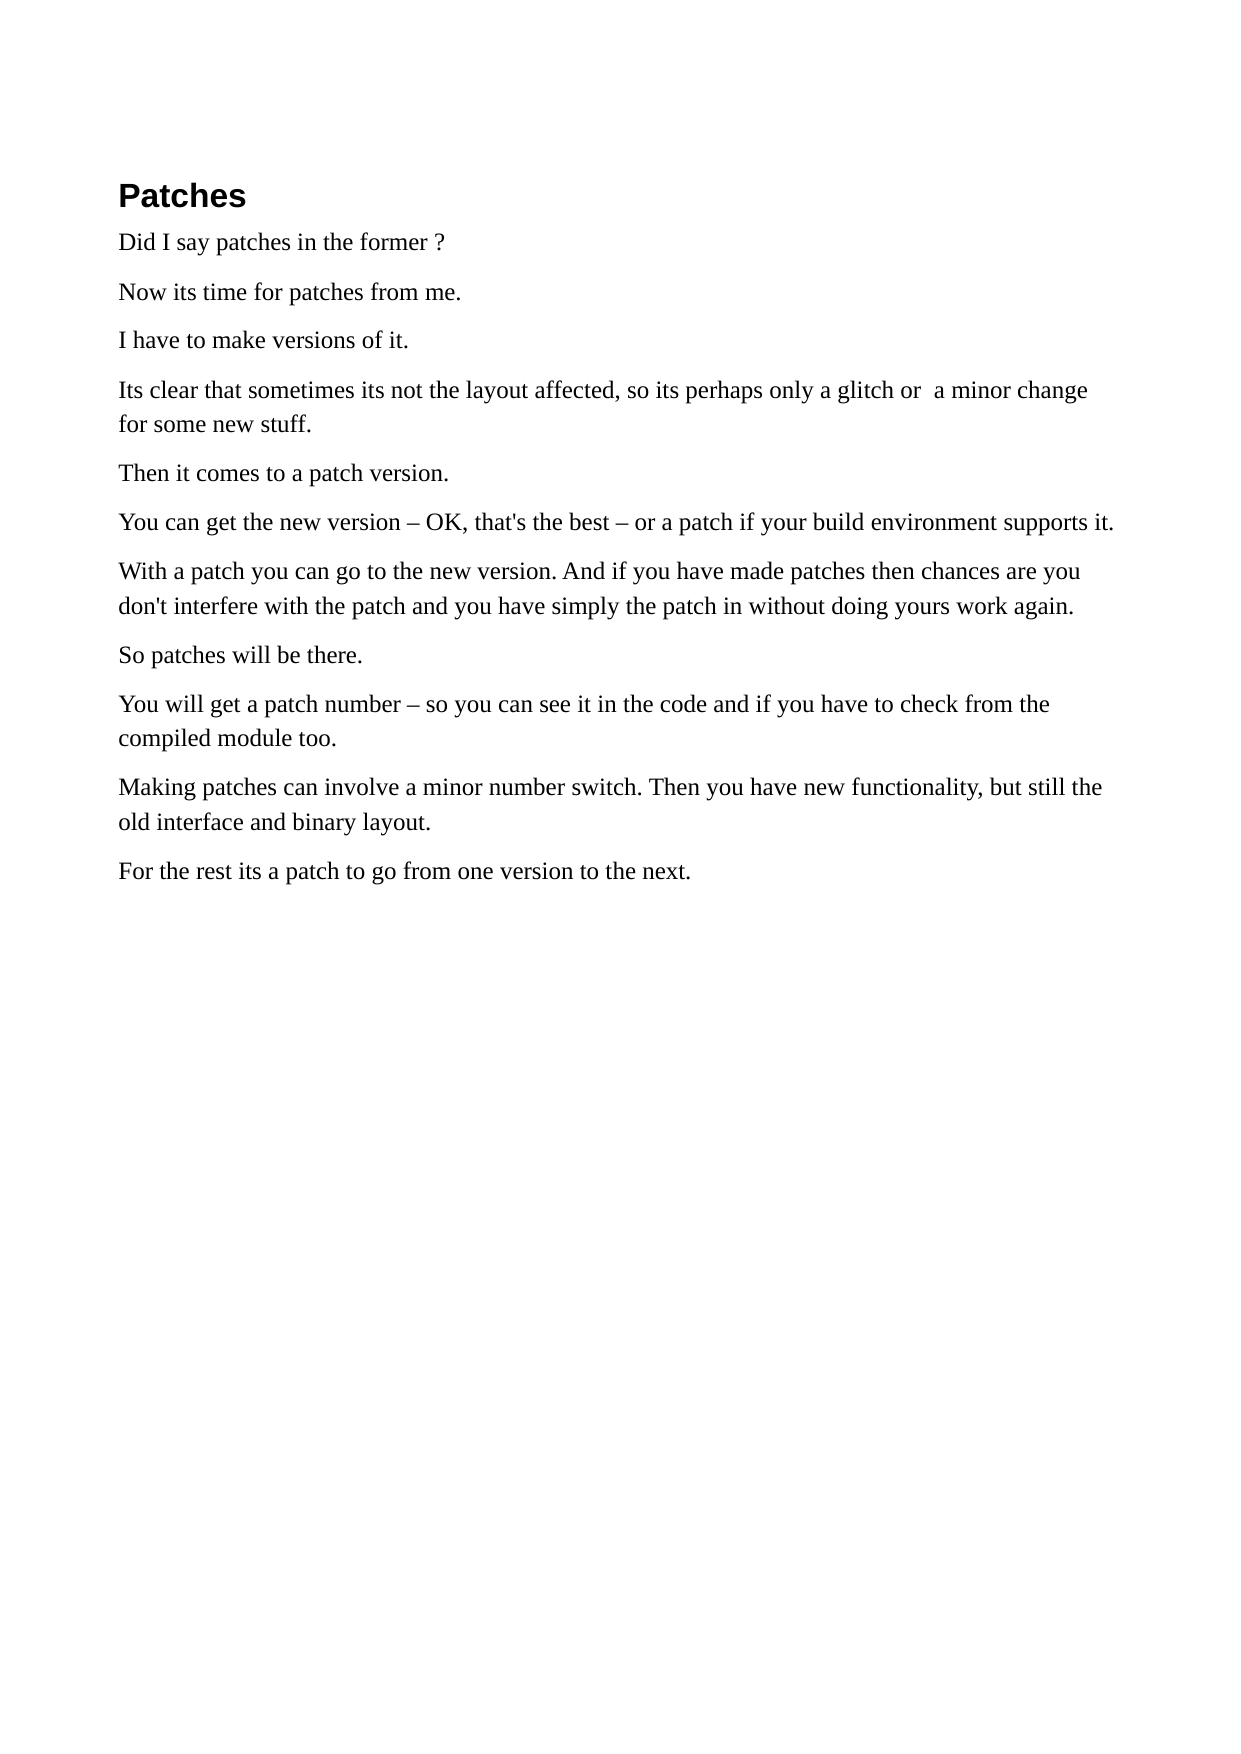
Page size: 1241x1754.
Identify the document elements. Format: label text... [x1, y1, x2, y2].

text Did I say patches in the former ? [118, 227, 1122, 256]
text So patches will be there. [118, 640, 1122, 669]
text With a patch you can go to the new version. And if you have made patches then chances are you don't interfere with the patch and you have simply the patch in without doing yours work again. [118, 556, 1122, 619]
text Making patches can involve a minor number switch. Then you have new functionality, but still the old interface and binary layout. [118, 772, 1122, 836]
text For the rest its a patch to go from one version to the next. [118, 856, 1122, 885]
text You will get a patch number – so you can see it in the code and if you have to check from the compiled module too. [118, 689, 1122, 752]
text Then it comes to a patch version. [118, 458, 1122, 487]
text You can get the new version – OK, that's the best – or a patch if your build environment supports it. [118, 507, 1122, 536]
subtitle Patches [118, 176, 1122, 215]
text Its clear that sometimes its not the layout affected, so its perhaps only a glitch or a minor change for some new stuff. [118, 375, 1122, 438]
text Now its time for patches from me. [118, 277, 1122, 305]
text I have to make versions of it. [118, 326, 1122, 354]
